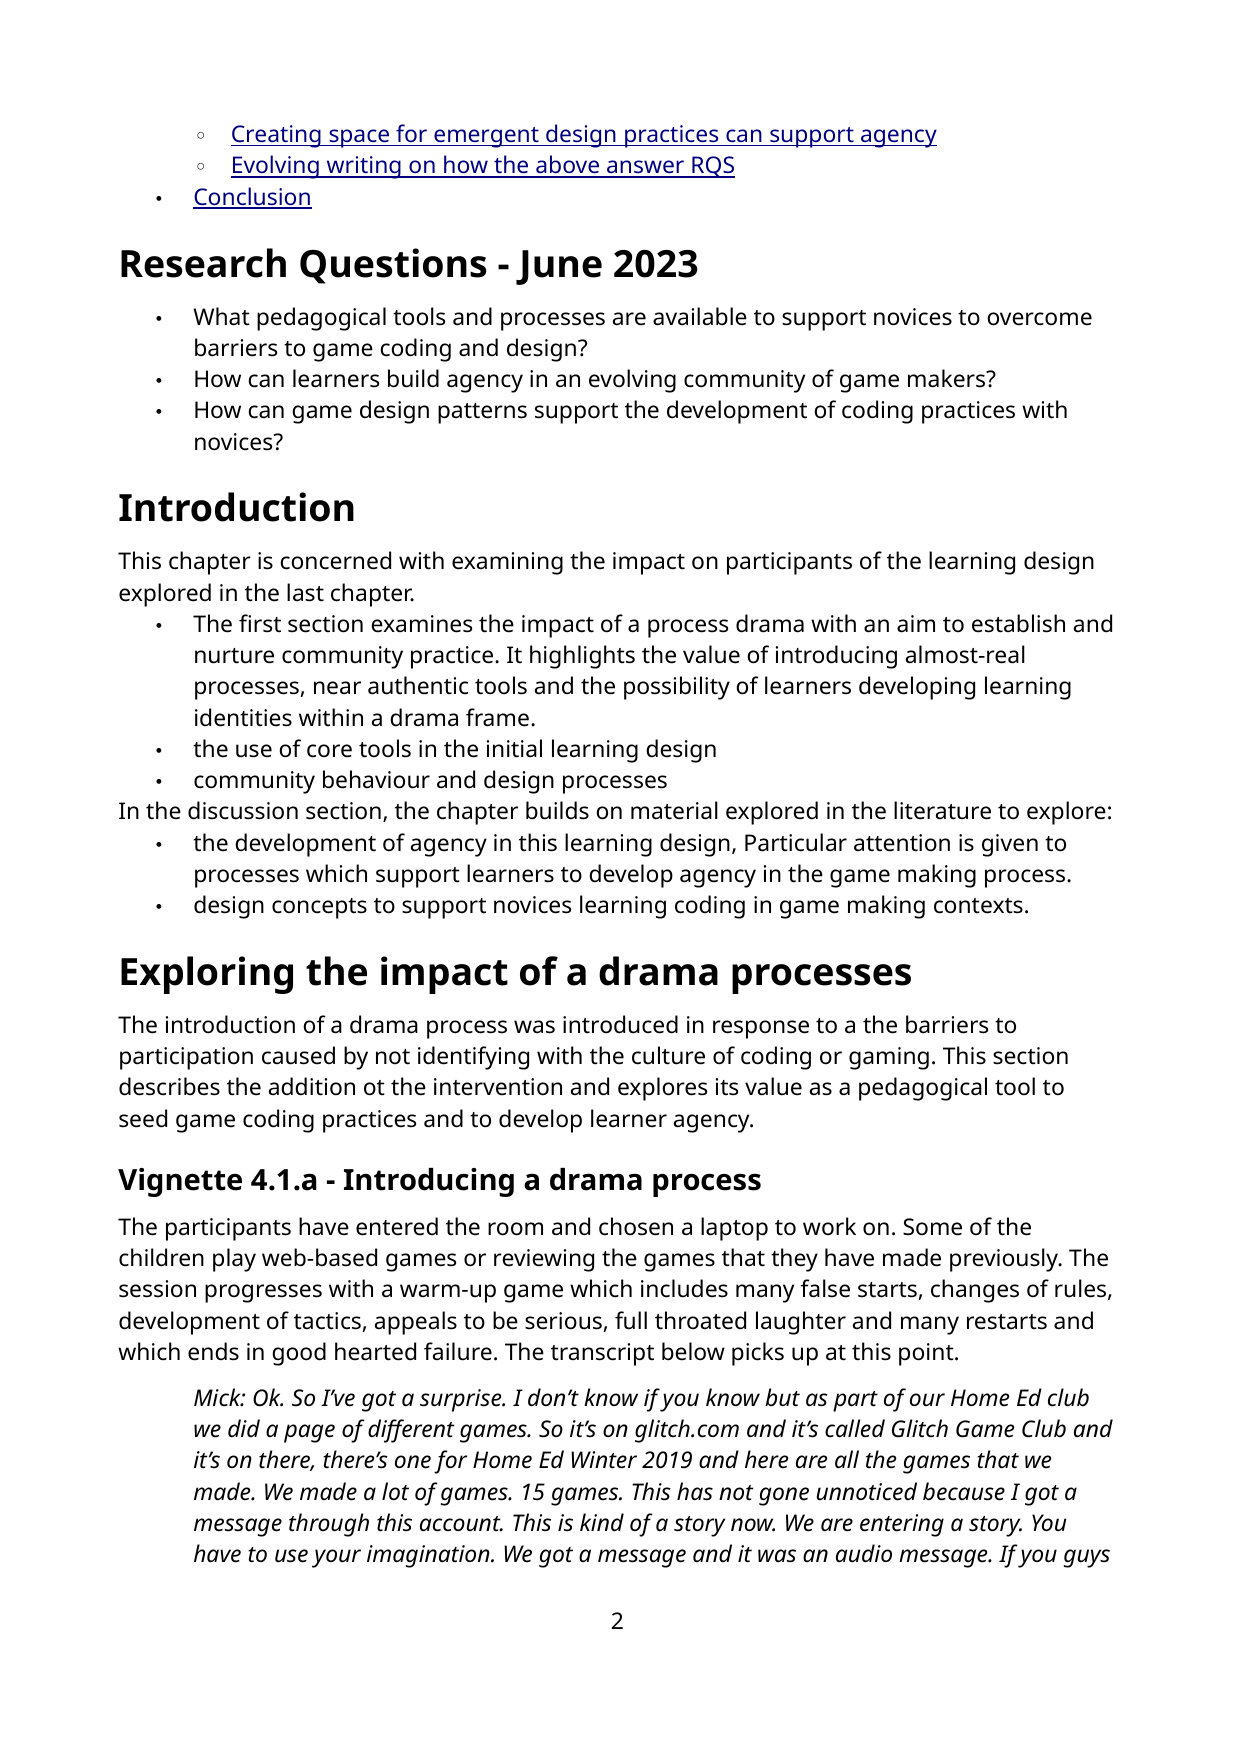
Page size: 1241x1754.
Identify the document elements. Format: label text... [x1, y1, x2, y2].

text This chapter is concerned with examining the impact on participants of the learning design explored in the last chapter. [118, 545, 1122, 608]
list How can learners build agency in an evolving community of game makers? [156, 363, 1122, 394]
list the development of agency in this learning design, Particular attention is given to processes which support learners to develop agency in the game making process. [156, 826, 1122, 889]
list What pedagogical tools and processes are available to support novices to overcome barriers to game coding and design? [156, 300, 1122, 363]
list Evolving writing on how the above answer RQS [193, 149, 1122, 181]
text The participants have entered the room and chosen a laptop to work on. Some of the children play web-based games or reviewing the games that they have made previously. The session progresses with a warm-up game which includes many false starts, changes of rules, development of tactics, appeals to be serious, full throated laughter and many restarts and which ends in good hearted failure. The transcript below picks up at this point. [118, 1211, 1122, 1367]
text The introduction of a drama process was introduced in response to a the barriers to participation caused by not identifying with the culture of coding or gaming. This section describes the addition ot the intervention and explores its value as a pedagogical tool to seed game coding practices and to develop learner agency. [118, 1009, 1122, 1134]
subtitle Research Questions - June 2023 [118, 237, 1122, 288]
list community behaviour and design processes [156, 764, 1122, 795]
text In the discussion section, the chapter builds on material explored in the literature to explore: [118, 795, 1122, 826]
text Mick: Ok. So I’ve got a surprise. I don’t know if you know but as part of our Home Ed club we did a page of different games. So it’s on glitch.com and it’s called Glitch Game Club and it’s on there, there’s one for Home Ed Winter 2019 and here are all the games that we made. We made a lot of games. 15 games. This has not gone unnoticed because I got a message through this account. This is kind of a story now. We are entering a story. You have to use your imagination. We got a message and it was an audio message. If you guys [193, 1382, 1122, 1569]
subtitle Vignette 4.1.a - Introducing a drama process [118, 1159, 1122, 1198]
list Conclusion [156, 181, 1122, 212]
list the use of core tools in the initial learning design [156, 733, 1122, 764]
subtitle Introduction [118, 482, 1122, 533]
list Creating space for emergent design practices can support agency [193, 118, 1122, 149]
subtitle Exploring the impact of a drama processes [118, 945, 1122, 996]
list How can game design patterns support the development of coding practices with novices? [156, 394, 1122, 457]
list design concepts to support novices learning coding in game making contexts. [156, 889, 1122, 920]
list The first section examines the impact of a process drama with an aim to establish and nurture community practice. It highlights the value of introducing almost-real processes, near authentic tools and the possibility of learners developing learning identities within a drama frame. [156, 608, 1122, 733]
